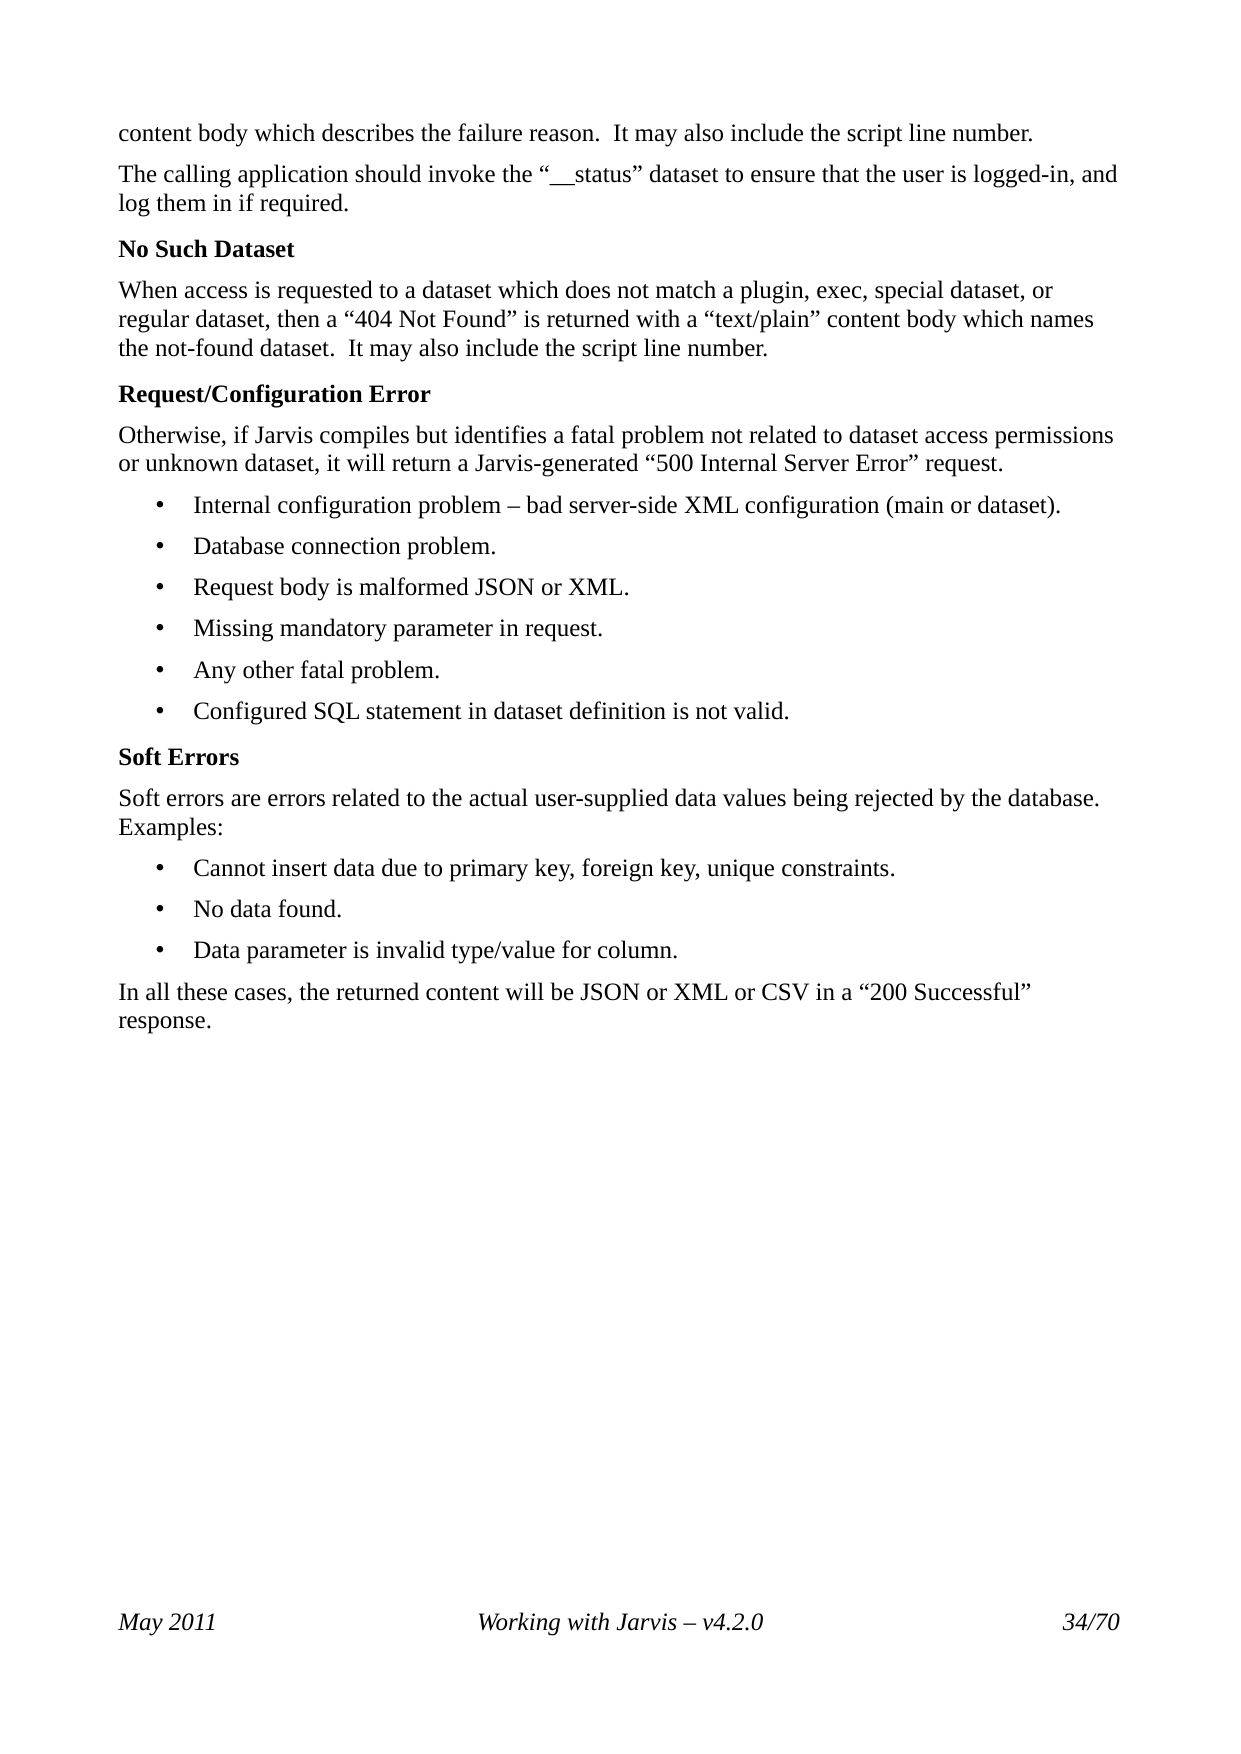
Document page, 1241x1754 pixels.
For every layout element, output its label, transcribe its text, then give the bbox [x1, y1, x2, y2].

list Request body is malformed JSON or XML. [156, 572, 1122, 601]
text Soft errors are errors related to the actual user-supplied data values being rejected by the database. Examples: [118, 783, 1122, 841]
list Cannot insert data due to primary key, foreign key, unique constraints. [156, 853, 1122, 882]
list Data parameter is invalid type/value for column. [156, 936, 1122, 964]
subtitle Soft Errors [118, 742, 1122, 771]
list Configured SQL statement in dataset definition is not valid. [156, 696, 1122, 725]
list Missing mandatory parameter in request. [156, 613, 1122, 642]
list Database connection problem. [156, 531, 1122, 560]
text The calling application should invoke the “__status” dataset to ensure that the user is logged-in, and log them in if required. [118, 159, 1122, 217]
text When access is requested to a dataset which does not match a plugin, exec, special dataset, or regular dataset, then a “404 Not Found” is returned with a “text/plain” content body which names the not-found dataset. It may also include the script line number. [118, 275, 1122, 361]
text content body which describes the failure reason. It may also include the script line number. [118, 118, 1122, 147]
subtitle Request/Configuration Error [118, 379, 1122, 407]
list Any other fatal problem. [156, 655, 1122, 683]
text Otherwise, if Jarvis compiles but identifies a fatal problem not related to dataset access permissions or unknown dataset, it will return a Jarvis-generated “500 Internal Server Error” request. [118, 420, 1122, 477]
text In all these cases, the returned content will be JSON or XML or CSV in a “200 Successful” response. [118, 977, 1122, 1034]
subtitle No Such Dataset [118, 234, 1122, 263]
list Internal configuration problem – bad server-side XML configuration (main or dataset). [156, 490, 1122, 518]
list No data found. [156, 894, 1122, 923]
